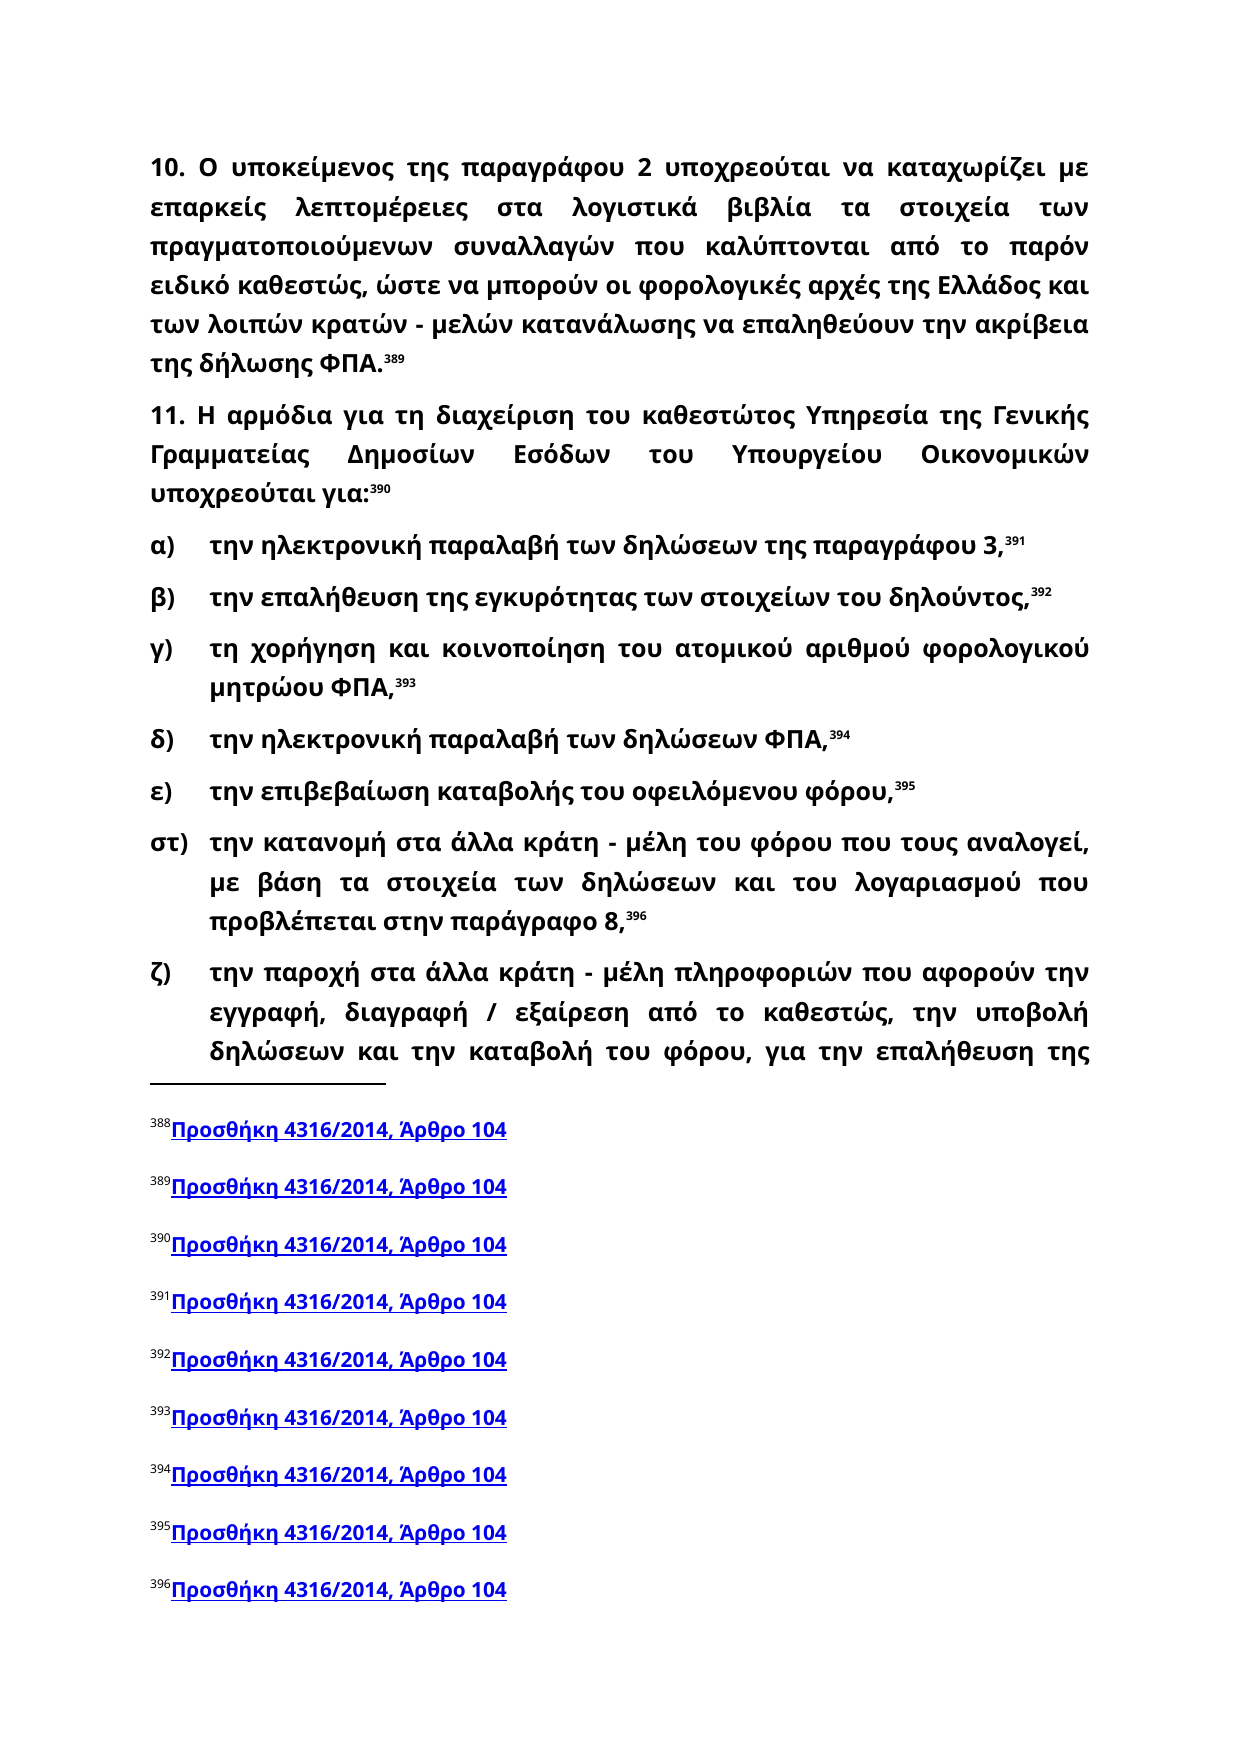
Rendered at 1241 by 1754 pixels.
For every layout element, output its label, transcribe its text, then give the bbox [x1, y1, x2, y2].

text Προσθήκη 4316/2014, Άρθρο 104 [150, 1576, 1090, 1604]
text Προσθήκη 4316/2014, Άρθρο 104 [150, 1230, 1090, 1258]
text Προσθήκη 4316/2014, Άρθρο 104 [150, 1287, 1090, 1316]
text Προσθήκη 4316/2014, Άρθρο 104 [150, 1518, 1090, 1546]
list β) την επαλήθευση της εγκυρότητας των στοιχείων του δηλούντος, [150, 579, 1090, 613]
list ζ) την παροχή στα άλλα κράτη - μέλη πληροφοριών που αφορούν την εγγραφή, διαγραφή / εξαίρεση από το καθεστώς, την υποβολή δηλώσεων και την καταβολή του φόρου, για την επαλήθευση της [150, 955, 1090, 1067]
text Προσθήκη 4316/2014, Άρθρο 104 [150, 1403, 1090, 1431]
list δ) την ηλεκτρονική παραλαβή των δηλώσεων ΦΠΑ, [150, 722, 1090, 756]
list ε) την επιβεβαίωση καταβολής του οφειλόμενου φόρου, [150, 773, 1090, 807]
text 11. Η αρμόδια για τη διαχείριση του καθεστώτος Υπηρεσία της Γενικής Γραμματείας Δημοσίων Εσόδων του Υπουργείου Οικονομικών υποχρεούται για: [150, 397, 1090, 510]
text Προσθήκη 4316/2014, Άρθρο 104 [150, 1115, 1090, 1143]
list α) την ηλεκτρονική παραλαβή των δηλώσεων της παραγράφου 3, [150, 527, 1090, 562]
text 10. Ο υποκείμενος της παραγράφου 2 υποχρεούται να καταχωρίζει με επαρκείς λεπτομέρειες στα λογιστικά βιβλία τα στοιχεία των πραγματοποιούμενων συναλλαγών που καλύπτονται από το παρόν ειδικό καθεστώς, ώστε να μπορούν οι φορολογικές αρχές της Ελλάδος και των λοιπών κρατών - μελών κατανάλωσης να επαληθεύουν την ακρίβεια της δήλωσης ΦΠΑ. [150, 150, 1090, 380]
list γ) τη χορήγηση και κοινοποίηση του ατομικού αριθμού φορολογικού μητρώου ΦΠΑ, [150, 631, 1090, 704]
text Προσθήκη 4316/2014, Άρθρο 104 [150, 1172, 1090, 1201]
text Προσθήκη 4316/2014, Άρθρο 104 [150, 1460, 1090, 1489]
list στ) την κατανομή στα άλλα κράτη - μέλη του φόρου που τους αναλογεί, με βάση τα στοιχεία των δηλώσεων και του λογαριασμού που προβλέπεται στην παράγραφο 8, [150, 825, 1090, 937]
text Προσθήκη 4316/2014, Άρθρο 104 [150, 1345, 1090, 1373]
